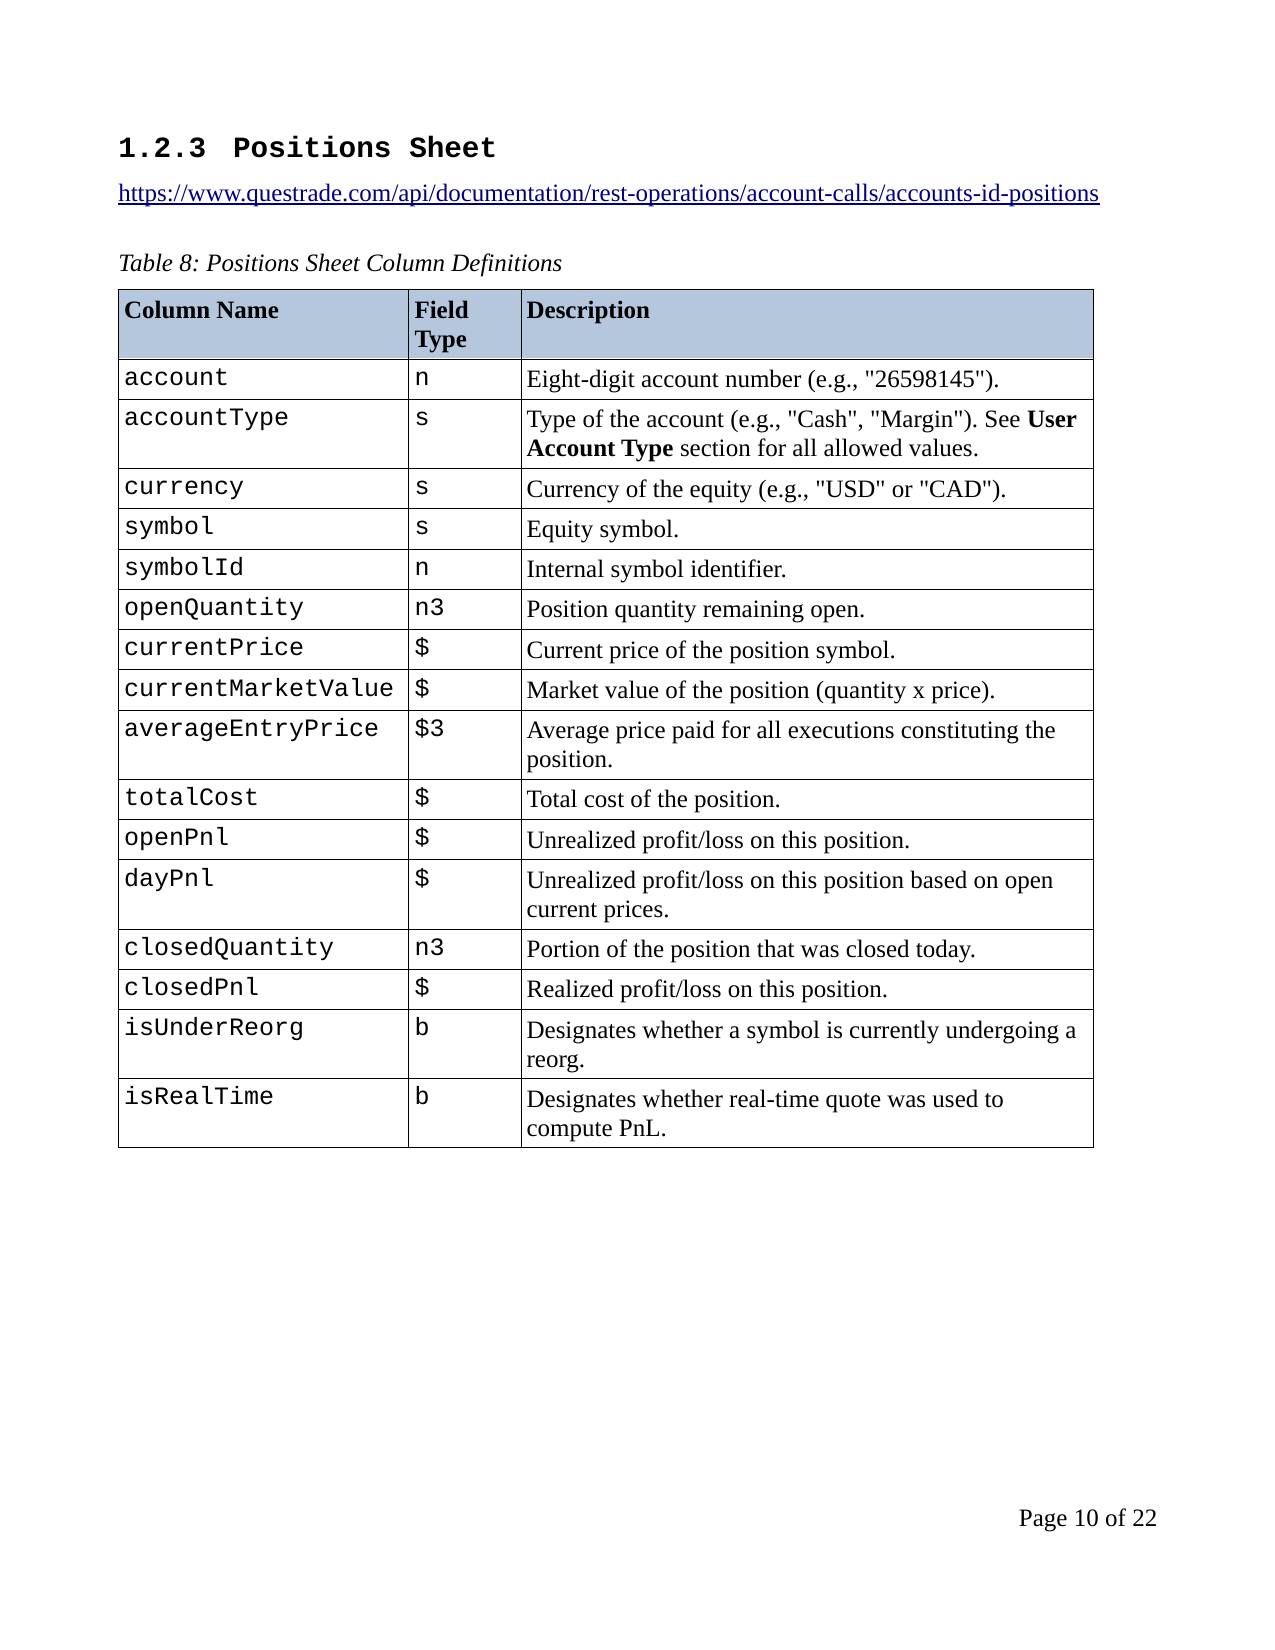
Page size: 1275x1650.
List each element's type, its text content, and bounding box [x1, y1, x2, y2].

table_cell Total cost of the position. [522, 780, 1093, 819]
table_cell Portion of the position that was closed today. [522, 930, 1093, 969]
table_cell Unrealized profit/loss on this position based on open current prices. [522, 860, 1093, 928]
table_cell Average price paid for all executions constituting the position. [522, 711, 1093, 779]
table_cell totalCost [119, 780, 408, 819]
table_cell Equity symbol. [522, 509, 1093, 548]
table_cell $ [409, 970, 521, 1009]
table_cell $ [409, 670, 521, 710]
table_cell Realized profit/loss on this position. [522, 970, 1093, 1009]
table_cell n [409, 360, 521, 399]
table_cell currentPrice [119, 630, 408, 669]
table_cell currentMarketValue [119, 670, 408, 710]
table_cell symbolId [119, 550, 408, 589]
text Table 8: Positions Sheet Column Definitions [118, 248, 1157, 277]
text https://www.questrade.com/api/documentation/rest-operations/account-calls/accounts-id-positions [118, 178, 1157, 207]
table_cell $3 [409, 711, 521, 779]
table_cell Type of the account (e.g., "Cash", "Margin"). See User Account Type section for all allowed values. [522, 400, 1093, 468]
table_cell Currency of the equity (e.g., "USD" or "CAD"). [522, 469, 1093, 508]
table_cell closedPnl [119, 970, 408, 1009]
table_cell Current price of the position symbol. [522, 630, 1093, 669]
table_cell accountType [119, 400, 408, 468]
table_header Description [522, 290, 1093, 358]
table_cell $ [409, 630, 521, 669]
table_cell dayPnl [119, 860, 408, 928]
table_cell s [409, 469, 521, 508]
table_cell s [409, 400, 521, 468]
table_cell Internal symbol identifier. [522, 550, 1093, 589]
table_cell n [409, 550, 521, 589]
table_cell currency [119, 469, 408, 508]
table_cell n3 [409, 590, 521, 629]
table_cell Designates whether real-time quote was used to compute PnL. [522, 1079, 1093, 1147]
table_cell isUnderReorg [119, 1010, 408, 1078]
table_cell openQuantity [119, 590, 408, 629]
table_cell b [409, 1010, 521, 1078]
table_cell $ [409, 780, 521, 819]
table_cell symbol [119, 509, 408, 548]
table_header Field Type [409, 290, 521, 358]
table_cell $ [409, 860, 521, 928]
table_cell s [409, 509, 521, 548]
subtitle 1.2.3 Positions Sheet [118, 133, 1157, 166]
table_cell account [119, 360, 408, 399]
table_cell b [409, 1079, 521, 1147]
table_header Column Name [119, 290, 408, 358]
table_cell closedQuantity [119, 930, 408, 969]
table_cell n3 [409, 930, 521, 969]
table_cell isRealTime [119, 1079, 408, 1147]
table_cell Market value of the position (quantity x price). [522, 670, 1093, 710]
table_cell Eight-digit account number (e.g., "26598145"). [522, 360, 1093, 399]
table_cell Designates whether a symbol is currently undergoing a reorg. [522, 1010, 1093, 1078]
table_cell $ [409, 820, 521, 859]
table_cell openPnl [119, 820, 408, 859]
table_cell averageEntryPrice [119, 711, 408, 779]
table_cell Unrealized profit/loss on this position. [522, 820, 1093, 859]
table_cell Position quantity remaining open. [522, 590, 1093, 629]
